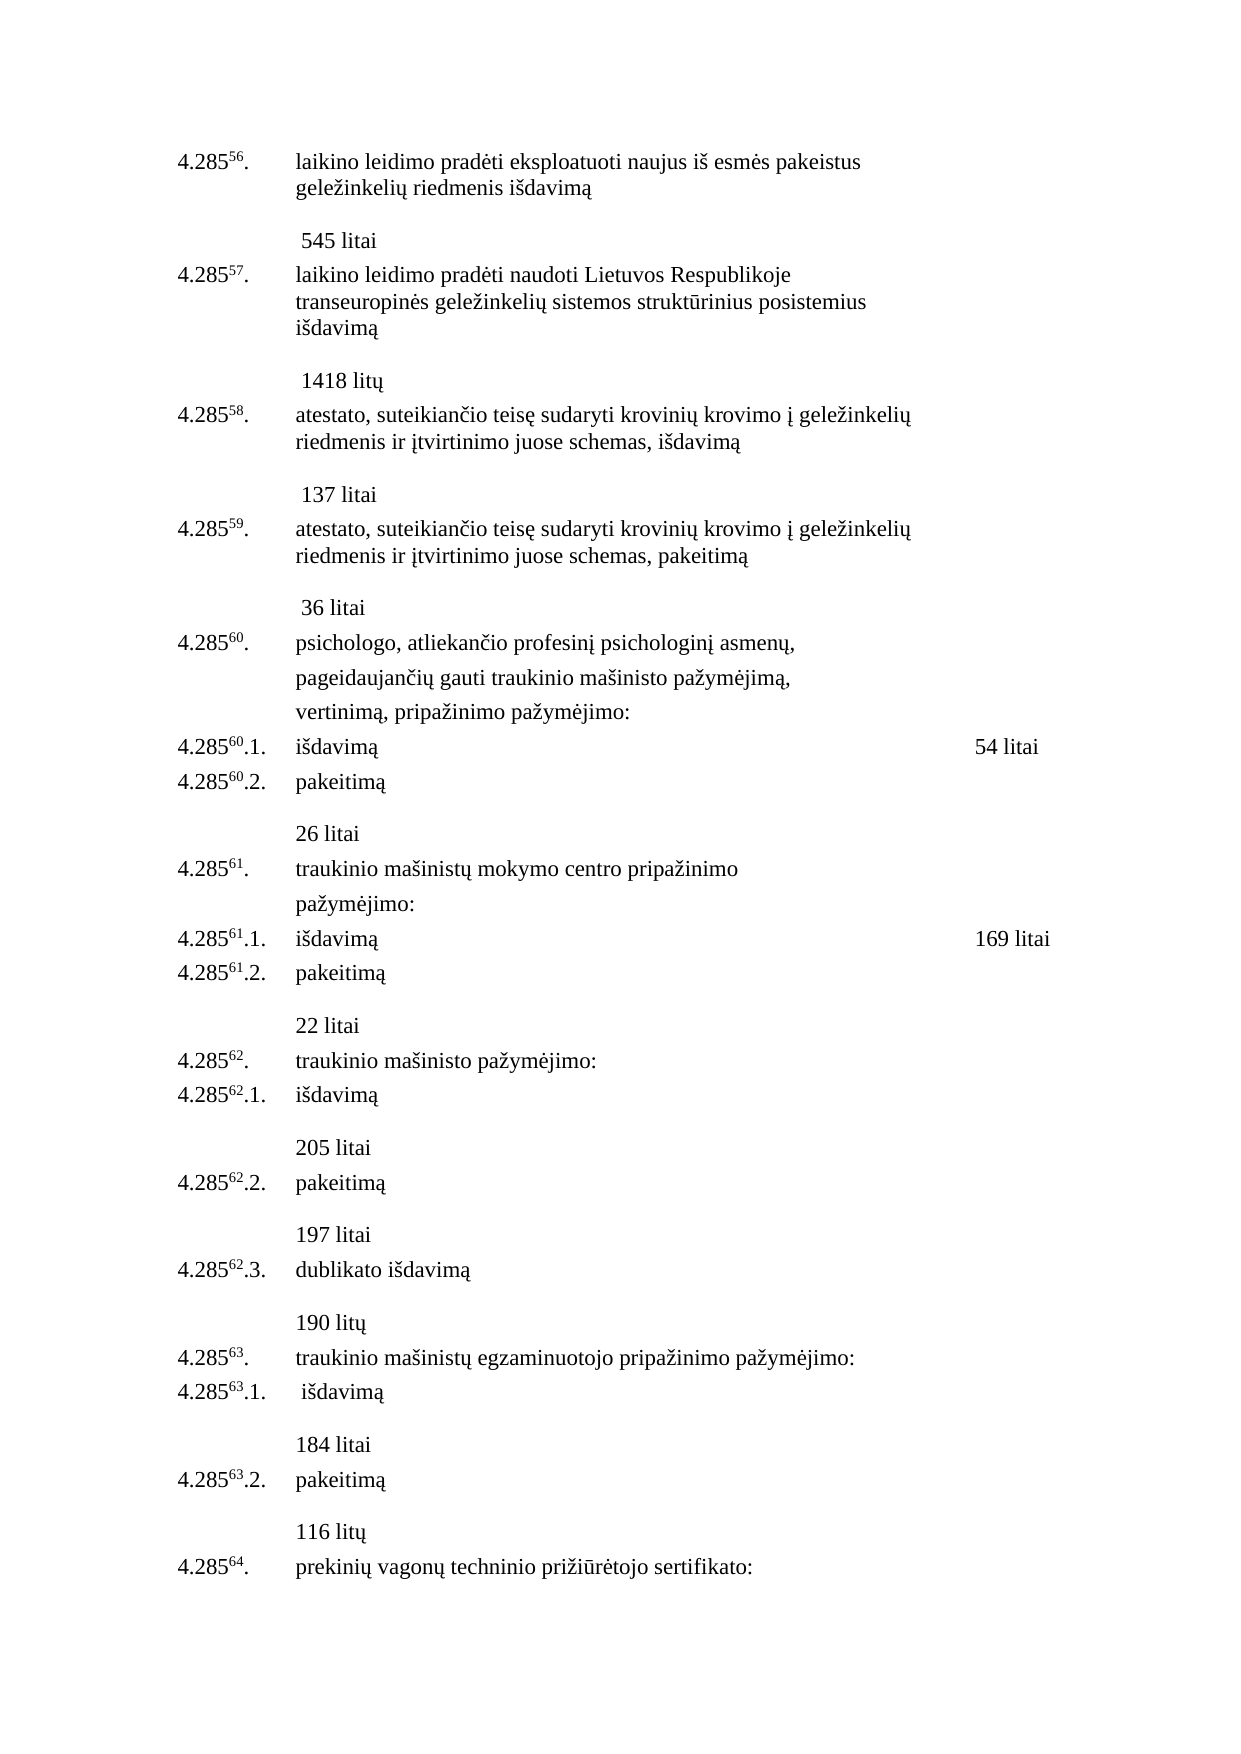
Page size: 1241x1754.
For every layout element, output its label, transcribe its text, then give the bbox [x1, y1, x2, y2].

text pageidaujančių gauti traukinio mašinisto pažymėjimą, [177, 664, 1122, 690]
text 4.28563.1. išdavimą 184 litai [177, 1378, 945, 1457]
text 4.28560.2. pakeitimą 26 litai [177, 768, 930, 847]
text 4.28559. atestato, suteikiančio teisę sudaryti krovinių krovimo į geležinkelių riedmenis ir įtvirtinimo juose schemas, pakeitimą 36 litai [177, 515, 930, 621]
text 4.28561.1. išdavimą 169 litai [177, 924, 1122, 951]
text 4.28557. laikino leidimo pradėti naudoti Lietuvos Respublikoje transeuropinės geležinkelių sistemos struktūrinius posistemius išdavimą 1418 litų [177, 261, 930, 393]
text 4.28564. prekinių vagonų techninio prižiūrėtojo sertifikato: [177, 1553, 945, 1579]
text 4.28556. laikino leidimo pradėti eksploatuoti naujus iš esmės pakeistus geležinkelių riedmenis išdavimą 545 litai [177, 148, 930, 253]
text 4.28560. psichologo, atliekančio profesinį psichologinį asmenų, [177, 629, 1122, 655]
text 4.28562.1. išdavimą 205 litai [177, 1081, 945, 1160]
text 4.28562.3. dublikato išdavimą 190 litų [177, 1256, 945, 1335]
text 4.28563.2. pakeitimą 116 litų [177, 1466, 945, 1545]
text 4.28560.1. išdavimą 54 litai [177, 733, 1122, 759]
text 4.28558. atestato, suteikiančio teisę sudaryti krovinių krovimo į geležinkelių riedmenis ir įtvirtinimo juose schemas, išdavimą 137 litai [177, 402, 930, 507]
text 4.28562. traukinio mašinisto pažymėjimo: [177, 1047, 945, 1073]
text pažymėjimo: [177, 890, 1122, 916]
text 4.28562.2. pakeitimą 197 litai [177, 1169, 945, 1248]
text vertinimą, pripažinimo pažymėjimo: [177, 698, 1122, 725]
text 4.28561.2. pakeitimą 22 litai [177, 959, 930, 1038]
text 4.28561. traukinio mašinistų mokymo centro pripažinimo [177, 855, 1122, 882]
text 4.28563. traukinio mašinistų egzaminuotojo pripažinimo pažymėjimo: [177, 1343, 945, 1370]
